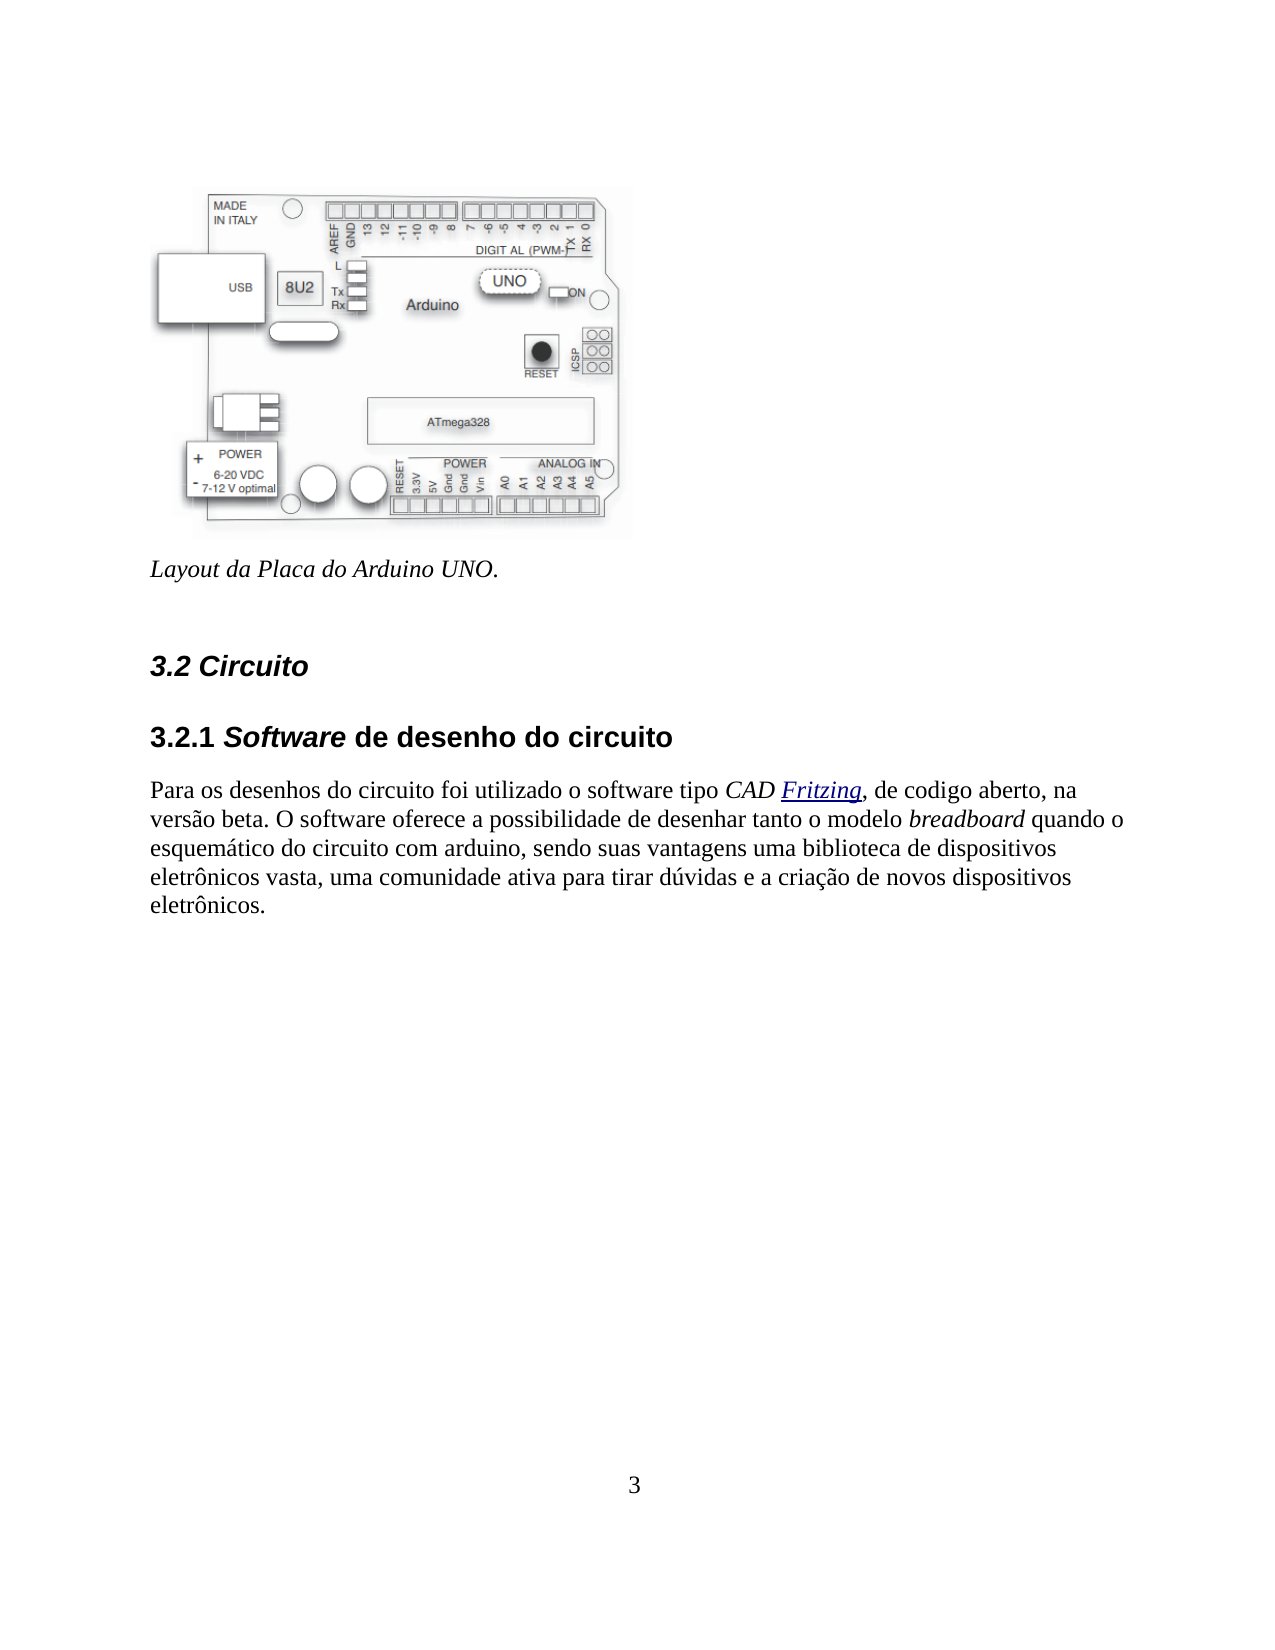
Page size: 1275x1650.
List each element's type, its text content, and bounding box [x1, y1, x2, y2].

text Para os desenhos do circuito foi utilizado o software tipo CAD Fritzing, de codigo aberto, na versão beta. O software oferece a possibilidade de desenhar tanto o modelo breadboard quando o esquemático do circuito com arduino, sendo suas vantagens uma biblioteca de dispositivos eletrônicos vasta, uma comunidade ativa para tirar dúvidas e a criação de novos dispositivos eletrônicos. [150, 775, 1125, 948]
text [150, 150, 1125, 179]
subtitle 3.2.1 Software de desenho do circuito [150, 720, 1125, 754]
text Layout da Placa do Arduino UNO. [150, 554, 1125, 583]
subtitle 3.2 Circuito [150, 649, 1125, 683]
picture [150, 187, 638, 542]
